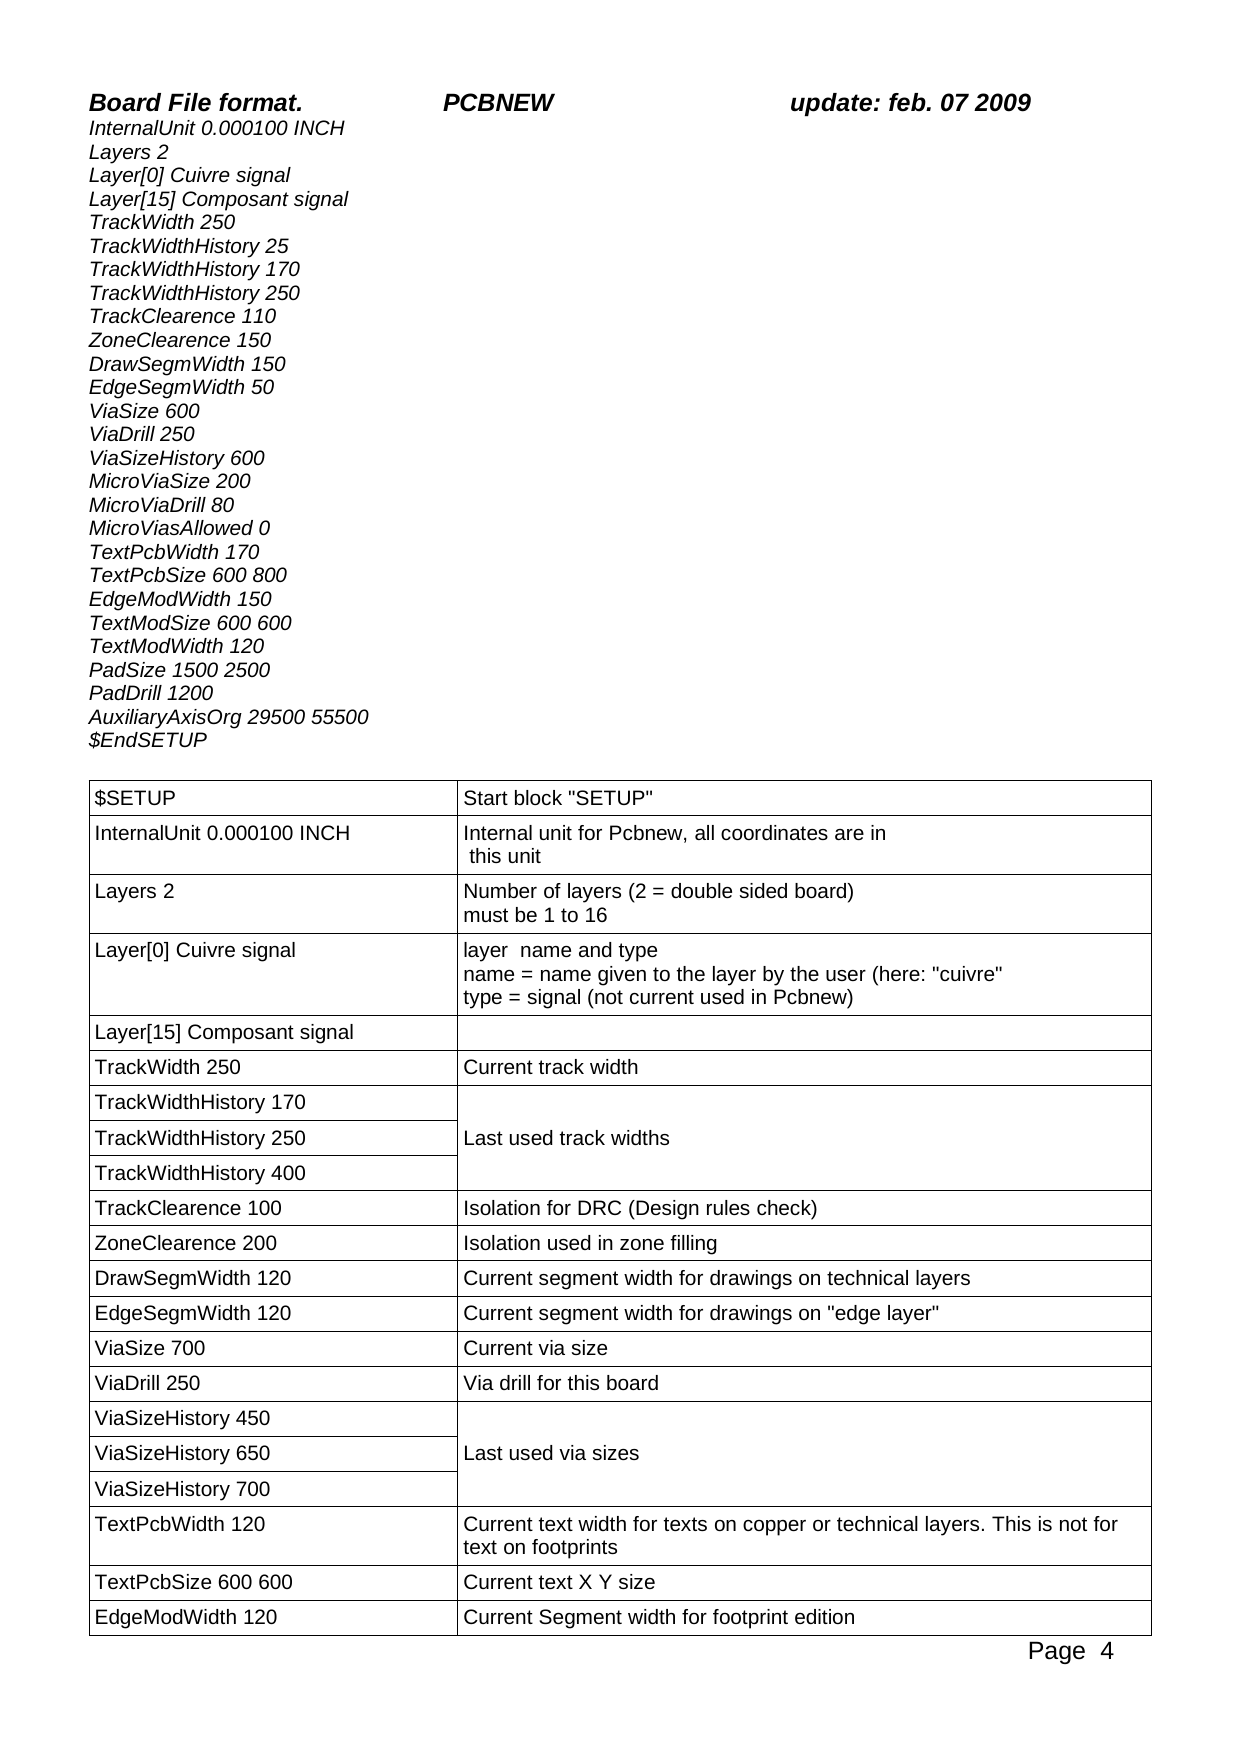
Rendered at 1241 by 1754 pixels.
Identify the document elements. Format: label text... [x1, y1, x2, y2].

table_cell TrackWidthHistory 250 [90, 1121, 457, 1155]
text ViaSize 600 [88, 399, 1152, 423]
table_cell Current text X Y size [458, 1566, 1151, 1600]
text TrackWidth 250 [88, 211, 1152, 234]
text TextModSize 600 600 [88, 611, 1152, 634]
table_cell ViaSize 700 [90, 1332, 457, 1366]
text TextPcbWidth 170 [88, 540, 1152, 564]
text Layer[0] Cuivre signal [88, 164, 1152, 187]
table_cell Layer[15] Composant signal [90, 1016, 457, 1050]
table_cell Current segment width for drawings on technical layers [458, 1261, 1151, 1296]
text MicroViasAllowed 0 [88, 517, 1152, 540]
table_cell ViaSizeHistory 700 [90, 1472, 457, 1506]
table_cell TrackClearence 100 [90, 1191, 457, 1225]
text EdgeModWidth 150 [88, 587, 1152, 611]
table_cell layer name and type name = name given to the layer by the user (here: "cuivre" type = signal (not current used in Pcbnew) [458, 934, 1151, 1015]
table_cell ViaSizeHistory 650 [90, 1437, 457, 1471]
table_cell TextPcbWidth 120 [90, 1507, 457, 1565]
text ZoneClearence 150 [88, 328, 1152, 352]
table_cell Via drill for this board [458, 1367, 1151, 1401]
text MicroViaDrill 80 [88, 493, 1152, 517]
text TextModWidth 120 [88, 634, 1152, 658]
text DrawSegmWidth 150 [88, 352, 1152, 376]
table_cell TextPcbSize 600 600 [90, 1566, 457, 1600]
table_cell EdgeModWidth 120 [90, 1601, 457, 1635]
table_cell Current via size [458, 1332, 1151, 1366]
table_cell Current track width [458, 1051, 1151, 1085]
table_cell Current segment width for drawings on "edge layer" [458, 1297, 1151, 1331]
table_header TrackWidthHistory 170 [90, 1086, 457, 1120]
text TextPcbSize 600 800 [88, 564, 1152, 587]
table_cell Layer[0] Cuivre signal [90, 934, 457, 1015]
table_cell Current text width for texts on copper or technical layers. This is not for text on footprints [458, 1507, 1151, 1565]
table_header Start block "SETUP" [458, 781, 1151, 815]
text EdgeSegmWidth 50 [88, 376, 1152, 399]
text TrackClearence 110 [88, 305, 1152, 328]
table_cell Last used via sizes [458, 1402, 1151, 1506]
text Layer[15] Composant signal [88, 187, 1152, 211]
text TrackWidthHistory 170 [88, 258, 1152, 281]
table_cell TrackWidthHistory 400 [90, 1156, 457, 1190]
table_cell Number of layers (2 = double sided board) must be 1 to 16 [458, 875, 1151, 933]
text TrackWidthHistory 25 [88, 234, 1152, 258]
text InternalUnit 0.000100 INCH [88, 117, 1152, 140]
table_header ViaSizeHistory 450 [90, 1402, 457, 1436]
table_header $SETUP [90, 781, 457, 815]
text ViaSizeHistory 600 [88, 446, 1152, 470]
text MicroViaSize 200 [88, 470, 1152, 493]
table_cell ViaDrill 250 [90, 1367, 457, 1401]
table_cell EdgeSegmWidth 120 [90, 1297, 457, 1331]
text PadDrill 1200 [88, 682, 1152, 705]
text TrackWidthHistory 250 [88, 281, 1152, 305]
text ViaDrill 250 [88, 423, 1152, 446]
table_cell Current Segment width for footprint edition [458, 1601, 1151, 1635]
table_cell InternalUnit 0.000100 INCH [90, 816, 457, 874]
table_cell TrackWidth 250 [90, 1051, 457, 1085]
text PadSize 1500 2500 [88, 658, 1152, 682]
table_cell Isolation for DRC (Design rules check) [458, 1191, 1151, 1225]
table_cell DrawSegmWidth 120 [90, 1261, 457, 1296]
text AuxiliaryAxisOrg 29500 55500 [88, 705, 1152, 729]
table_cell [458, 1016, 1151, 1050]
table_cell Isolation used in zone filling [458, 1226, 1151, 1260]
table_cell Layers 2 [90, 875, 457, 933]
text $EndSETUP [88, 729, 1152, 752]
table_cell ZoneClearence 200 [90, 1226, 457, 1260]
table_cell Internal unit for Pcbnew, all coordinates are in this unit [458, 816, 1151, 874]
text Layers 2 [88, 140, 1152, 164]
table_cell Last used track widths [458, 1086, 1151, 1190]
